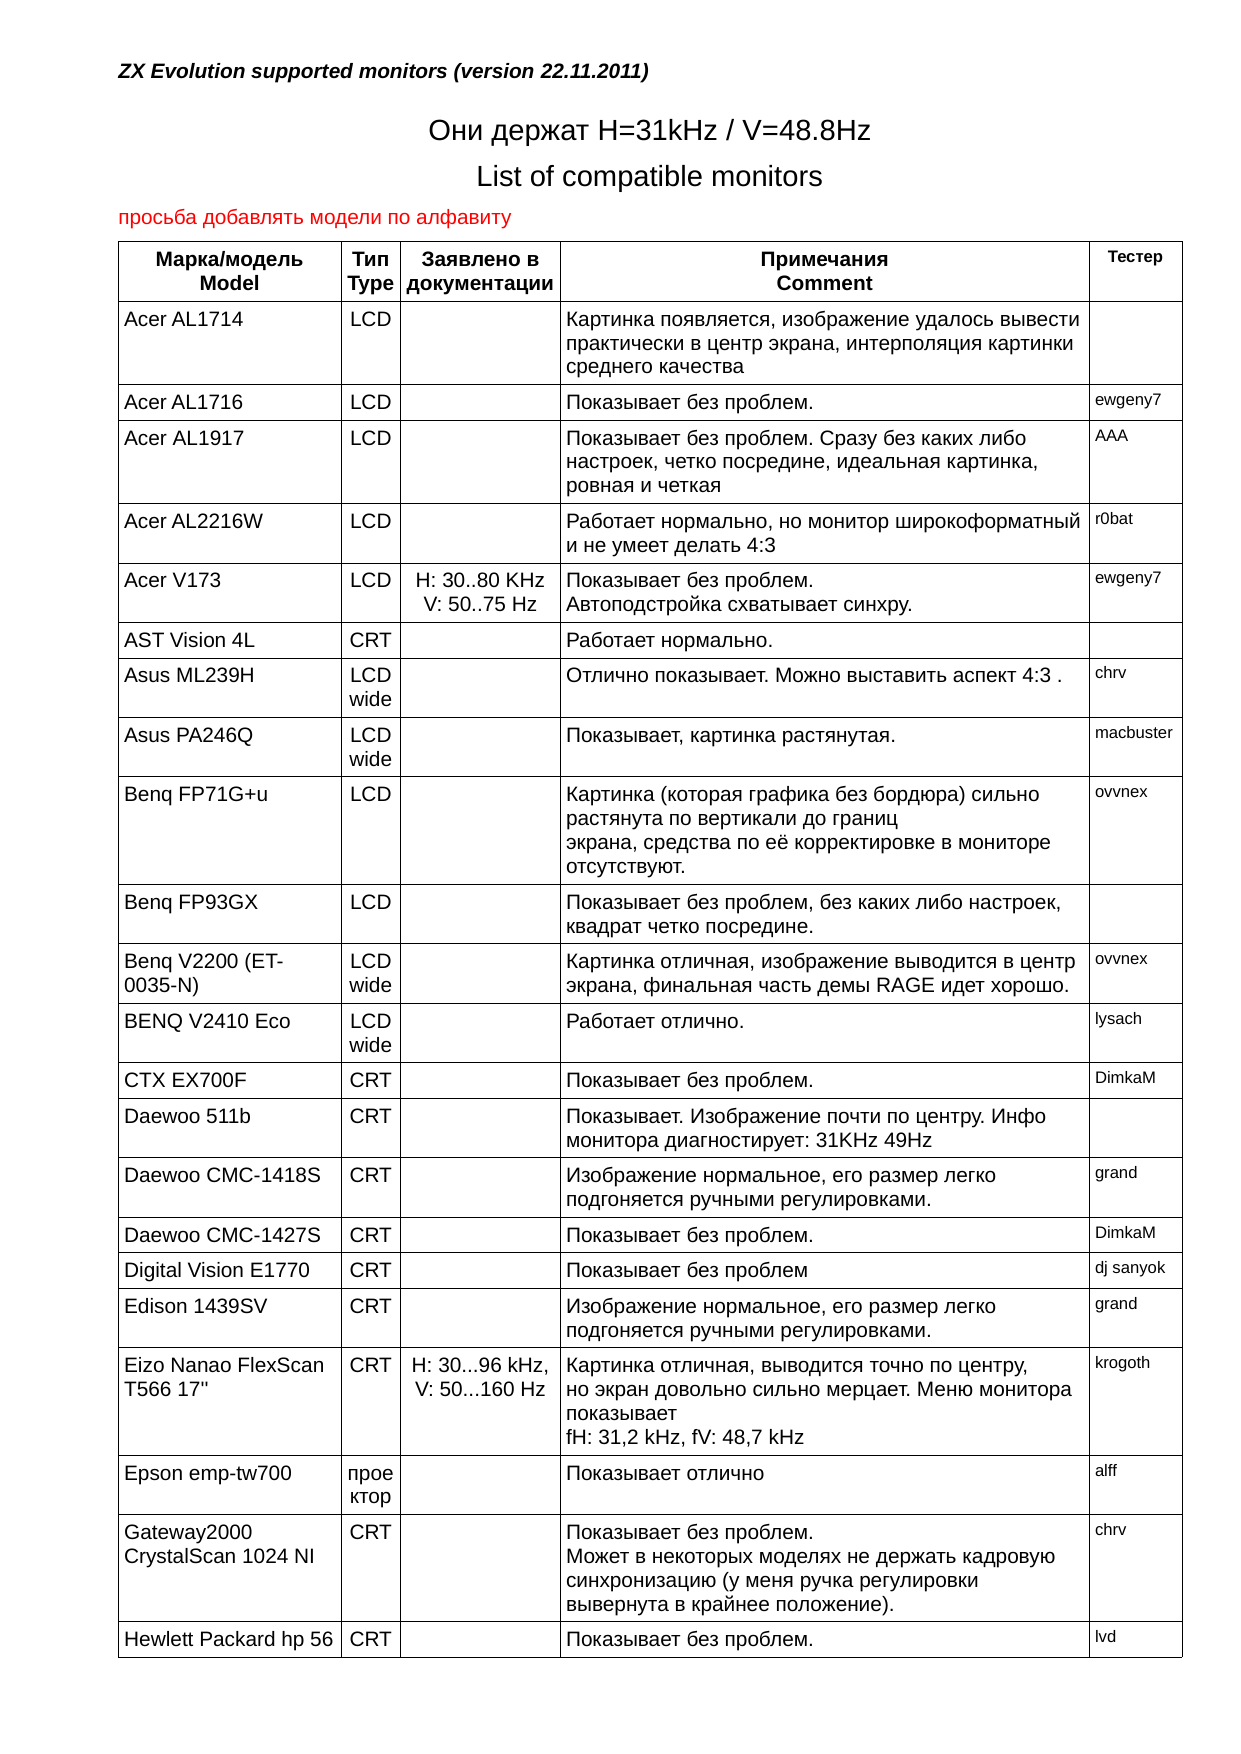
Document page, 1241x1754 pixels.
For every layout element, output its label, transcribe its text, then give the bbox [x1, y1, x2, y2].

text List of compatible monitors [118, 158, 1181, 192]
table_cell [1090, 623, 1182, 657]
table_cell Benq FP93GX [119, 885, 341, 943]
table_cell lysach [1090, 1004, 1182, 1062]
table_cell Картинка отличная, выводится точно по центру, но экран довольно сильно мерцает. Меню монитора показывает fH: 31,2 kHz, fV: 48,7 kHz [561, 1348, 1089, 1454]
table_cell CRT [342, 1622, 400, 1657]
table_header Марка/модель Model [119, 242, 341, 301]
table_cell LCD [342, 421, 400, 503]
table_cell [401, 1158, 560, 1217]
table_cell Картинка (которая графика без бордюра) сильно растянута по вертикали до границ экрана, средства по её корректировке в мониторе отсутствуют. [561, 777, 1089, 884]
table_cell Работает отлично. [561, 1004, 1089, 1062]
table_cell ewgeny7 [1090, 385, 1182, 419]
table_cell AST Vision 4L [119, 623, 341, 657]
table_cell Работает нормально, но монитор широкоформатный и не умеет делать 4:3 [561, 504, 1089, 562]
table_cell Изображение нормальное, его размер легко подгоняется ручными регулировками. [561, 1158, 1089, 1217]
table_cell Daewoo CMC-1427S [119, 1218, 341, 1252]
table_cell Benq V2200 (ET-0035-N) [119, 944, 341, 1003]
table_cell CRT [342, 1289, 400, 1347]
table_cell LCD wide [342, 659, 400, 717]
table_cell Показывает. Изображение почти по центру. Инфо монитора диагностирует: 31KHz 49Hz [561, 1099, 1089, 1157]
table_cell [401, 1099, 560, 1157]
table_cell AAA [1090, 421, 1182, 503]
table_cell [401, 885, 560, 943]
table_cell lvd [1090, 1622, 1182, 1657]
table_cell Eizo Nanao FlexScan T566 17'' [119, 1348, 341, 1454]
table_cell CRT [342, 1158, 400, 1217]
table_cell LCD [342, 885, 400, 943]
table_cell CRT [342, 1218, 400, 1252]
table_cell [401, 504, 560, 562]
table_cell Acer AL1714 [119, 302, 341, 384]
table_cell CRT [342, 1515, 400, 1621]
table_cell Показывает без проблем. Может в некоторых моделях не держать кадровую синхронизацию (у меня ручка регулировки вывернута в крайнее положение). [561, 1515, 1089, 1621]
table_cell [1090, 1099, 1182, 1157]
table_cell Показывает без проблем. [561, 1063, 1089, 1098]
table_cell CRT [342, 1063, 400, 1098]
table_cell [401, 1456, 560, 1514]
table_cell grand [1090, 1289, 1182, 1347]
table_cell [401, 1515, 560, 1621]
table_cell Daewoo CMC-1418S [119, 1158, 341, 1217]
table_cell [401, 421, 560, 503]
table_cell LCD wide [342, 1004, 400, 1062]
table_cell Показывает без проблем. [561, 1622, 1089, 1657]
table_cell CRT [342, 623, 400, 657]
table_cell проектор [342, 1456, 400, 1514]
table_cell CRT [342, 1099, 400, 1157]
table_cell Benq FP71G+u [119, 777, 341, 884]
table_cell [401, 944, 560, 1003]
table_cell Показывает отлично [561, 1456, 1089, 1514]
table_cell chrv [1090, 1515, 1182, 1621]
table_cell LCD [342, 385, 400, 419]
table_cell grand [1090, 1158, 1182, 1217]
table_cell krogoth [1090, 1348, 1182, 1454]
table_cell BENQ V2410 Eco [119, 1004, 341, 1062]
table_cell [401, 1622, 560, 1657]
table_cell Acer V173 [119, 564, 341, 622]
table_cell [401, 1253, 560, 1288]
table_cell Acer AL2216W [119, 504, 341, 562]
table_cell Digital Vision E1770 [119, 1253, 341, 1288]
table_cell [401, 385, 560, 419]
table_cell Отлично показывает. Можно выставить аспект 4:3 . [561, 659, 1089, 717]
table_cell dj sanyok [1090, 1253, 1182, 1288]
table_cell ovvnex [1090, 777, 1182, 884]
table_cell [401, 1063, 560, 1098]
table_cell Edison 1439SV [119, 1289, 341, 1347]
table_cell Показывает без проблем. Сразу без каких либо настроек, четко посредине, идеальная картинка, ровная и четкая [561, 421, 1089, 503]
text Они держат H=31kHz / V=48.8Hz [118, 112, 1181, 146]
table_cell ewgeny7 [1090, 564, 1182, 622]
table_cell [401, 777, 560, 884]
table_cell Работает нормально. [561, 623, 1089, 657]
table_header Тестер [1090, 242, 1182, 301]
table_cell H: 30..80 KHz V: 50..75 Hz [401, 564, 560, 622]
table_cell [401, 623, 560, 657]
table_cell [401, 1218, 560, 1252]
table_cell CRT [342, 1253, 400, 1288]
table_cell [401, 1289, 560, 1347]
table_cell chrv [1090, 659, 1182, 717]
table_cell LCD wide [342, 944, 400, 1003]
table_cell Acer AL1917 [119, 421, 341, 503]
table_header Заявлено в документации [401, 242, 560, 301]
table_cell [401, 718, 560, 776]
table_cell Показывает без проблем. [561, 385, 1089, 419]
table_cell Показывает без проблем. Автоподстройка схватывает синхру. [561, 564, 1089, 622]
table_cell [1090, 885, 1182, 943]
table_cell Показывает без проблем. [561, 1218, 1089, 1252]
table_cell macbuster [1090, 718, 1182, 776]
table_cell [401, 1004, 560, 1062]
table_header Тип Type [342, 242, 400, 301]
table_cell [1090, 302, 1182, 384]
table_cell LCD [342, 564, 400, 622]
table_cell Картинка появляется, изображение удалось вывести практически в центр экрана, интерполяция картинки среднего качества [561, 302, 1089, 384]
table_cell Изображение нормальное, его размер легко подгоняется ручными регулировками. [561, 1289, 1089, 1347]
table_cell LCD [342, 302, 400, 384]
table_cell H: 30...96 kHz, V: 50...160 Hz [401, 1348, 560, 1454]
table_cell Картинка отличная, изображение выводится в центр экрана, финальная часть демы RAGE идет хорошо. [561, 944, 1089, 1003]
table_cell LCD [342, 504, 400, 562]
table_cell Asus PA246Q [119, 718, 341, 776]
table_cell CTX EX700F [119, 1063, 341, 1098]
text просьба добавлять модели по алфавиту [118, 204, 1181, 228]
table_cell DimkaM [1090, 1218, 1182, 1252]
table_cell CRT [342, 1348, 400, 1454]
table_cell ovvnex [1090, 944, 1182, 1003]
table_cell [401, 302, 560, 384]
table_cell [401, 659, 560, 717]
table_cell Acer AL1716 [119, 385, 341, 419]
table_cell Daewoo 511b [119, 1099, 341, 1157]
table_cell Asus ML239H [119, 659, 341, 717]
table_cell alff [1090, 1456, 1182, 1514]
table_header Примечания Comment [561, 242, 1089, 301]
table_cell Показывает без проблем [561, 1253, 1089, 1288]
table_cell Показывает без проблем, без каких либо настроек, квадрат четко посредине. [561, 885, 1089, 943]
table_cell Gateway2000 CrystalScan 1024 NI [119, 1515, 341, 1621]
table_cell r0bat [1090, 504, 1182, 562]
table_cell Hewlett Packard hp 56 [119, 1622, 341, 1657]
table_cell LCD wide [342, 718, 400, 776]
table_cell LCD [342, 777, 400, 884]
table_cell DimkaM [1090, 1063, 1182, 1098]
table_cell Epson emp-tw700 [119, 1456, 341, 1514]
table_cell Показывает, картинка растянутая. [561, 718, 1089, 776]
